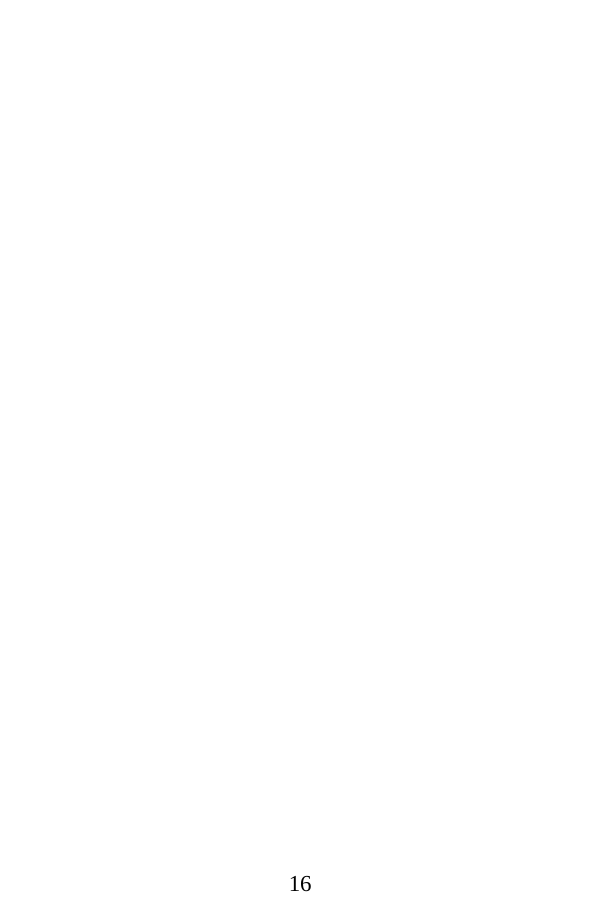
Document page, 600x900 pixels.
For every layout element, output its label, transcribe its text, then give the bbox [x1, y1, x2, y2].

text I loitered around Org for hours, watched the end of the AQ40 stream, bought seven arcane crystals from Lottiedottie, got all of my transmutes, ran Strat Live with Zokra, had Raxar make Lionheart helm, ran MC with Pughouse, winning a cool sword and T1 breastplate.130 [37, 83, 562, 219]
text I took a bath, shaved,648 turned in a libram to DM lib for head enchant, flew to BRM, raided MC with KBN, won Striker’s Mark and T1 legs, ran a LBRS with them too.1246 [37, 719, 562, 809]
text BBQ, drove to Downing. I dropped her off, drove to Meyers, cleaned out my car.543 [37, 37, 562, 83]
text She drove us to Taco Billy, where she was meating Lizzie to talk about marketing. I walked to the bank, deposited my LaZoom cheque, walked to High Five, ordered a drip, sat in the park, walked to Bee Thai, ordered pineapple fried rice, went over MC soft reserve items, pooped, walked back west. [37, 446, 562, 582]
text I woke at Eight, played Wordle (DRYER in four,) fell back asleep until Hannah texted me at ten. I got up, changed my blood orange hoodie for my green one, grabbed my bag and walked to Ingles, bought a bag of Charleston coffee, walked down to Downing, made two cups, sat on the stoop with Hannah and had great talks. [37, 287, 562, 446]
text Hannah’s car was still at Taco Billy, so I walked in, gave her a head kiss, continued to Battle Cat, ordered a latte, walked to Meyers, kicked off my shoes, put a can of Coke in the fridge,408 painfully farmed two blood of heroes from all over EPL, finding a lot of herbs in the process.625 [37, 582, 562, 719]
text II.XXV [37, 242, 562, 264]
